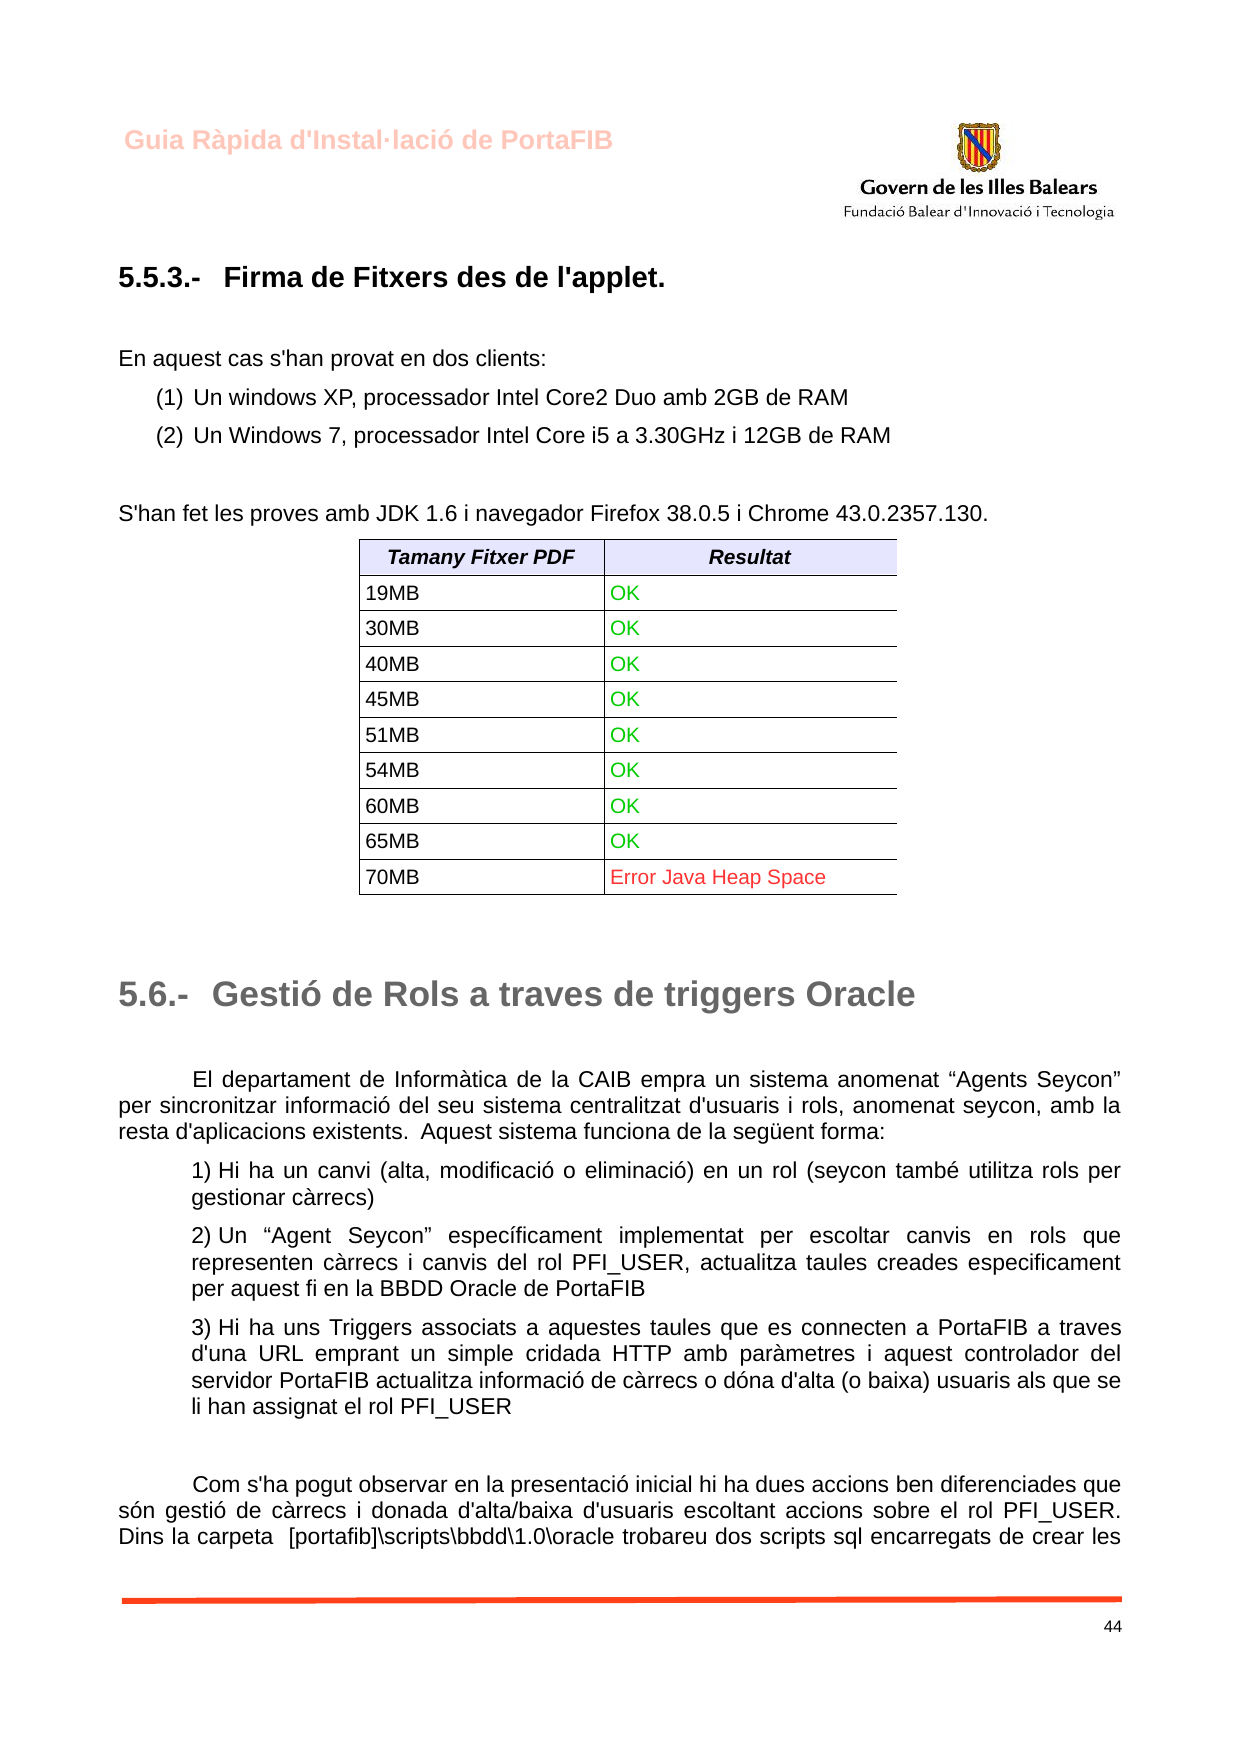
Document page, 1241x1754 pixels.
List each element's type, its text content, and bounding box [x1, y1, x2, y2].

table_cell 54MB [360, 753, 604, 788]
list Un windows XP, processador Intel Core2 Duo amb 2GB de RAM [156, 384, 1122, 410]
table_cell 40MB [360, 647, 604, 681]
table_cell OK [605, 576, 897, 610]
table_cell 51MB [360, 718, 604, 752]
text El departament de Informàtica de la CAIB empra un sistema anomenat “Agents Seycon” per sincronitzar informació del seu sistema centralitzat d'usuaris i rols, anomenat seycon, amb la resta d'aplicacions existents. Aquest sistema funciona de la següent forma: [118, 1066, 1122, 1144]
table_cell OK [605, 789, 897, 823]
table_cell 45MB [360, 682, 604, 717]
subtitle Gestió de Rols a traves de triggers Oracle [118, 973, 1122, 1014]
table_header Resultat [605, 540, 897, 574]
text En aquest cas s'han provat en dos clients: [118, 345, 1122, 371]
table_cell OK [605, 611, 897, 646]
table_cell OK [605, 824, 897, 859]
table_cell OK [605, 753, 897, 788]
list Hi ha uns Triggers associats a aquestes taules que es connecten a PortaFIB a traves d'una URL emprant un simple cridada HTTP amb paràmetres i aquest controlador del servidor PortaFIB actualitza informació de càrrecs o dóna d'alta (o baixa) usuaris als que se li han assignat el rol PFI_USER [191, 1314, 1122, 1419]
subtitle Firma de Fitxers des de l'applet. [118, 260, 1122, 293]
text Com s'ha pogut observar en la presentació inicial hi ha dues accions ben diferenciades que són gestió de càrrecs i donada d'alta/baixa d'usuaris escoltant accions sobre el rol PFI_USER. Dins la carpeta [portafib]\scripts\bbdd\1.0\oracle trobareu dos scripts sql encarregats de crear les [118, 1471, 1122, 1550]
table_cell 30MB [360, 611, 604, 646]
list Un “Agent Seycon” específicament implementat per escoltar canvis en rols que representen càrrecs i canvis del rol PFI_USER, actualitza taules creades especificament per aquest fi en la BBDD Oracle de PortaFIB [191, 1222, 1122, 1301]
table_cell 60MB [360, 789, 604, 823]
table_header Tamany Fitxer PDF [360, 540, 604, 574]
list Un Windows 7, processador Intel Core i5 a 3.30GHz i 12GB de RAM [156, 422, 1122, 449]
text S'han fet les proves amb JDK 1.6 i navegador Firefox 38.0.5 i Chrome 43.0.2357.130. [118, 500, 1122, 527]
table_cell OK [605, 718, 897, 752]
picture [840, 123, 1117, 220]
table_cell OK [605, 682, 897, 717]
table_cell 65MB [360, 824, 604, 859]
table_cell Error Java Heap Space [605, 860, 897, 894]
list Hi ha un canvi (alta, modificació o eliminació) en un rol (seycon també utilitza rols per gestionar càrrecs) [191, 1157, 1122, 1210]
table_cell OK [605, 647, 897, 681]
table_cell 19MB [360, 576, 604, 610]
table_cell 70MB [360, 860, 604, 894]
